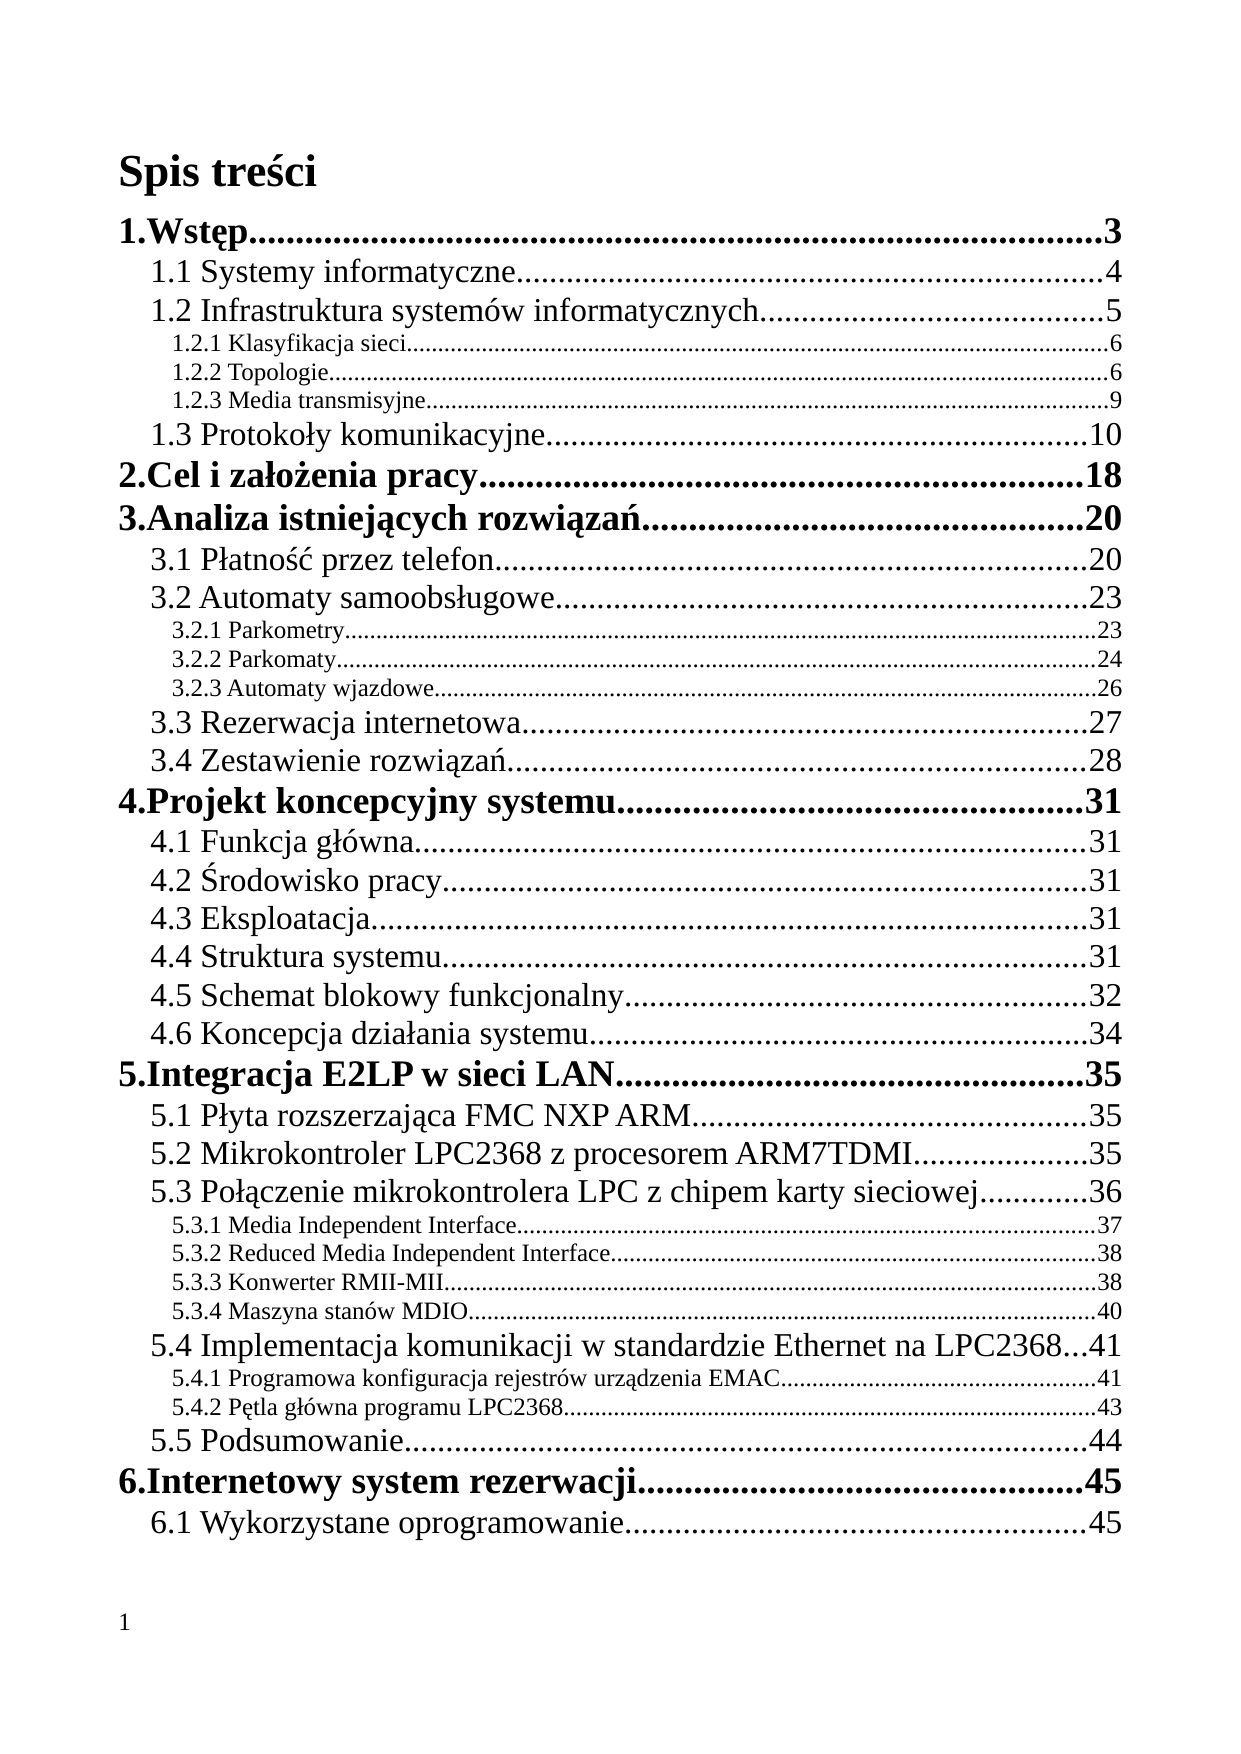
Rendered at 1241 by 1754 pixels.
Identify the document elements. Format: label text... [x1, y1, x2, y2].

text 4.3 Eksploatacja 31 [118, 898, 1122, 937]
text 5.4.2 Pętla główna programu LPC2368 43 [118, 1392, 1122, 1421]
text 4.2 Środowisko pracy 31 [118, 860, 1122, 898]
text 5.4 Implementacja komunikacji w standardzie Ethernet na LPC2368 41 [118, 1325, 1122, 1363]
text 3.2.3 Automaty wjazdowe 26 [118, 673, 1122, 702]
text 3.2.2 Parkomaty 24 [118, 644, 1122, 673]
text 5.3.4 Maszyna stanów MDIO 40 [118, 1296, 1122, 1325]
text 1.Wstęp 3 [118, 208, 1122, 251]
text 3.4 Zestawienie rozwiązań 28 [118, 740, 1122, 778]
text 3.Analiza istniejących rozwiązań 20 [118, 496, 1122, 539]
text 5.3 Połączenie mikrokontrolera LPC z chipem karty sieciowej 36 [118, 1171, 1122, 1210]
text 1.2.3 Media transmisyjne 9 [118, 386, 1122, 414]
subtitle Spis treści [118, 143, 1122, 196]
text 5.3.3 Konwerter RMII-MII 38 [118, 1267, 1122, 1296]
text 1.2.2 Topologie 6 [118, 357, 1122, 386]
text 1.3 Protokoły komunikacyjne 10 [118, 414, 1122, 453]
text 6.Internetowy system rezerwacji 45 [118, 1459, 1122, 1502]
text 6.1 Wykorzystane oprogramowanie 45 [118, 1502, 1122, 1540]
text 2.Cel i założenia pracy 18 [118, 453, 1122, 496]
text 5.2 Mikrokontroler LPC2368 z procesorem ARM7TDMI 35 [118, 1133, 1122, 1171]
text 4.Projekt koncepcyjny systemu 31 [118, 778, 1122, 822]
text 3.3 Rezerwacja internetowa 27 [118, 702, 1122, 740]
text 5.3.2 Reduced Media Independent Interface 38 [118, 1238, 1122, 1267]
text 1.1 Systemy informatyczne 4 [118, 251, 1122, 290]
text 3.2 Automaty samoobsługowe 23 [118, 577, 1122, 616]
text 4.5 Schemat blokowy funkcjonalny 32 [118, 975, 1122, 1013]
text 5.3.1 Media Independent Interface 37 [118, 1210, 1122, 1238]
text 3.2.1 Parkometry 23 [118, 616, 1122, 644]
text 5.1 Płyta rozszerzająca FMC NXP ARM 35 [118, 1095, 1122, 1133]
text 1.2.1 Klasyfikacja sieci 6 [118, 328, 1122, 357]
text 4.4 Struktura systemu 31 [118, 937, 1122, 975]
text 1.2 Infrastruktura systemów informatycznych 5 [118, 290, 1122, 328]
text 5.5 Podsumowanie 44 [118, 1421, 1122, 1459]
text 4.6 Koncepcja działania systemu 34 [118, 1013, 1122, 1052]
text 4.1 Funkcja główna 31 [118, 822, 1122, 860]
text 3.1 Płatność przez telefon 20 [118, 539, 1122, 577]
text 5.Integracja E2LP w sieci LAN 35 [118, 1052, 1122, 1095]
text 5.4.1 Programowa konfiguracja rejestrów urządzenia EMAC 41 [118, 1363, 1122, 1392]
